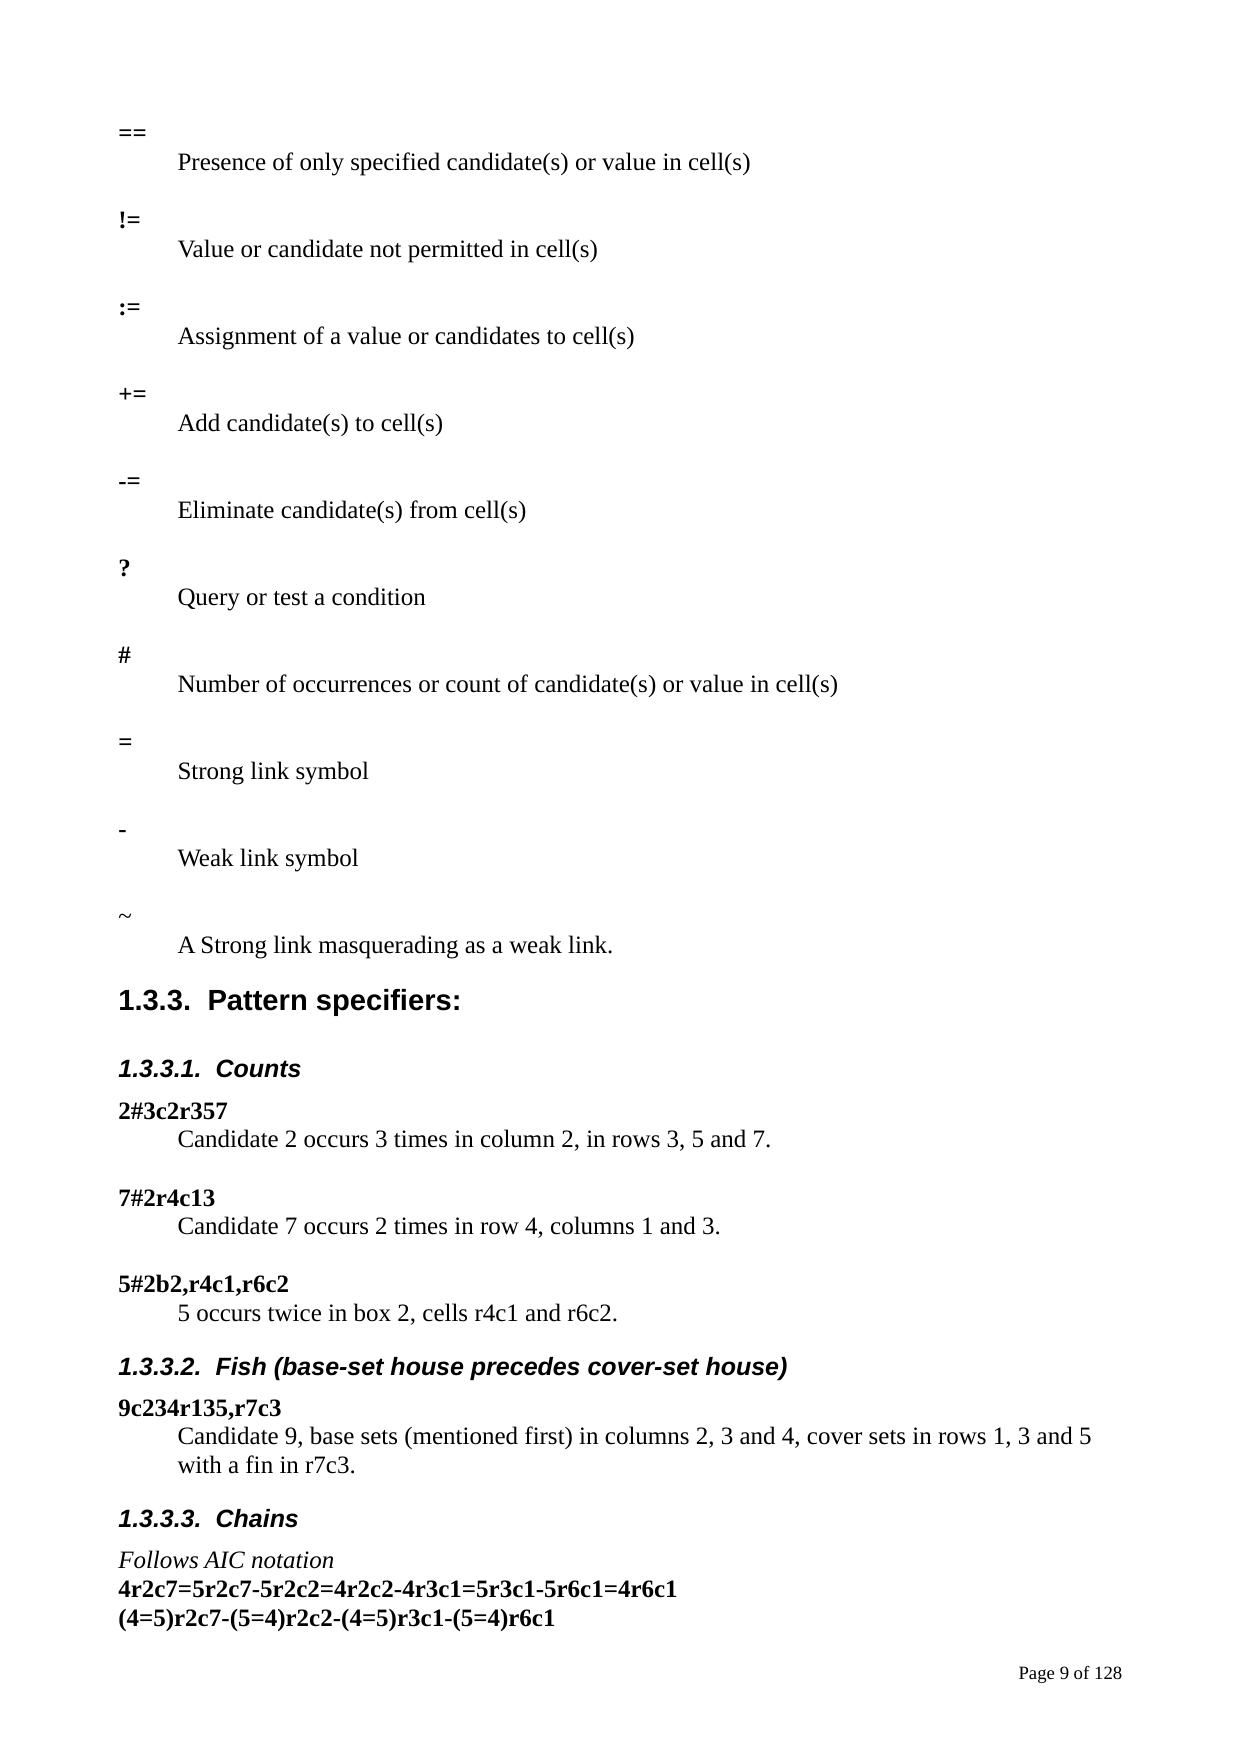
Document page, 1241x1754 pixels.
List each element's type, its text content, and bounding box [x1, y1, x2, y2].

subtitle 4r2c7=5r2c7-5r2c2=4r2c2-4r3c1=5r3c1-5r6c1=4r6c1 [118, 1574, 1122, 1603]
subtitle 7#2r4c13 [118, 1183, 1122, 1211]
list Weak link symbol [177, 843, 1122, 871]
list Number of occurrences or count of candidate(s) or value in cell(s) [177, 669, 1122, 697]
list 5 occurs twice in box 2, cells r4c1 and r6c2. [177, 1298, 1122, 1326]
subtitle # [118, 640, 1122, 669]
subtitle Fish (base-set house precedes cover-set house) [118, 1351, 1122, 1380]
list Eliminate candidate(s) from cell(s) [177, 495, 1122, 523]
list Value or candidate not permitted in cell(s) [177, 234, 1122, 263]
list Add candidate(s) to cell(s) [177, 408, 1122, 437]
subtitle Counts [118, 1054, 1122, 1083]
subtitle Chains [118, 1504, 1122, 1533]
list Assignment of a value or candidates to cell(s) [177, 321, 1122, 349]
subtitle = [118, 727, 1122, 756]
subtitle 2#3c2r357 [118, 1096, 1122, 1124]
subtitle Pattern specifiers: [118, 983, 1122, 1017]
list Strong link symbol [177, 756, 1122, 784]
subtitle 9c234r135,r7c3 [118, 1393, 1122, 1421]
subtitle (4=5)r2c7-(5=4)r2c2-(4=5)r3c1-(5=4)r6c1 [118, 1603, 1122, 1631]
subtitle 5#2b2,r4c1,r6c2 [118, 1269, 1122, 1298]
subtitle += [118, 379, 1122, 408]
list Candidate 7 occurs 2 times in row 4, columns 1 and 3. [177, 1211, 1122, 1240]
subtitle ? [118, 553, 1122, 582]
subtitle ~ [118, 901, 1122, 930]
list Presence of only specified candidate(s) or value in cell(s) [177, 147, 1122, 176]
subtitle == [118, 118, 1122, 147]
list Candidate 2 occurs 3 times in column 2, in rows 3, 5 and 7. [177, 1124, 1122, 1153]
text Follows AIC notation [118, 1545, 1122, 1574]
list A Strong link masquerading as a weak link. [177, 930, 1122, 958]
subtitle -= [118, 466, 1122, 495]
subtitle - [118, 814, 1122, 843]
subtitle := [118, 292, 1122, 321]
list Query or test a condition [177, 582, 1122, 611]
list Candidate 9, base sets (mentioned first) in columns 2, 3 and 4, cover sets in rows 1, 3 and 5 with a fin in r7c3. [177, 1421, 1122, 1479]
subtitle != [118, 205, 1122, 234]
